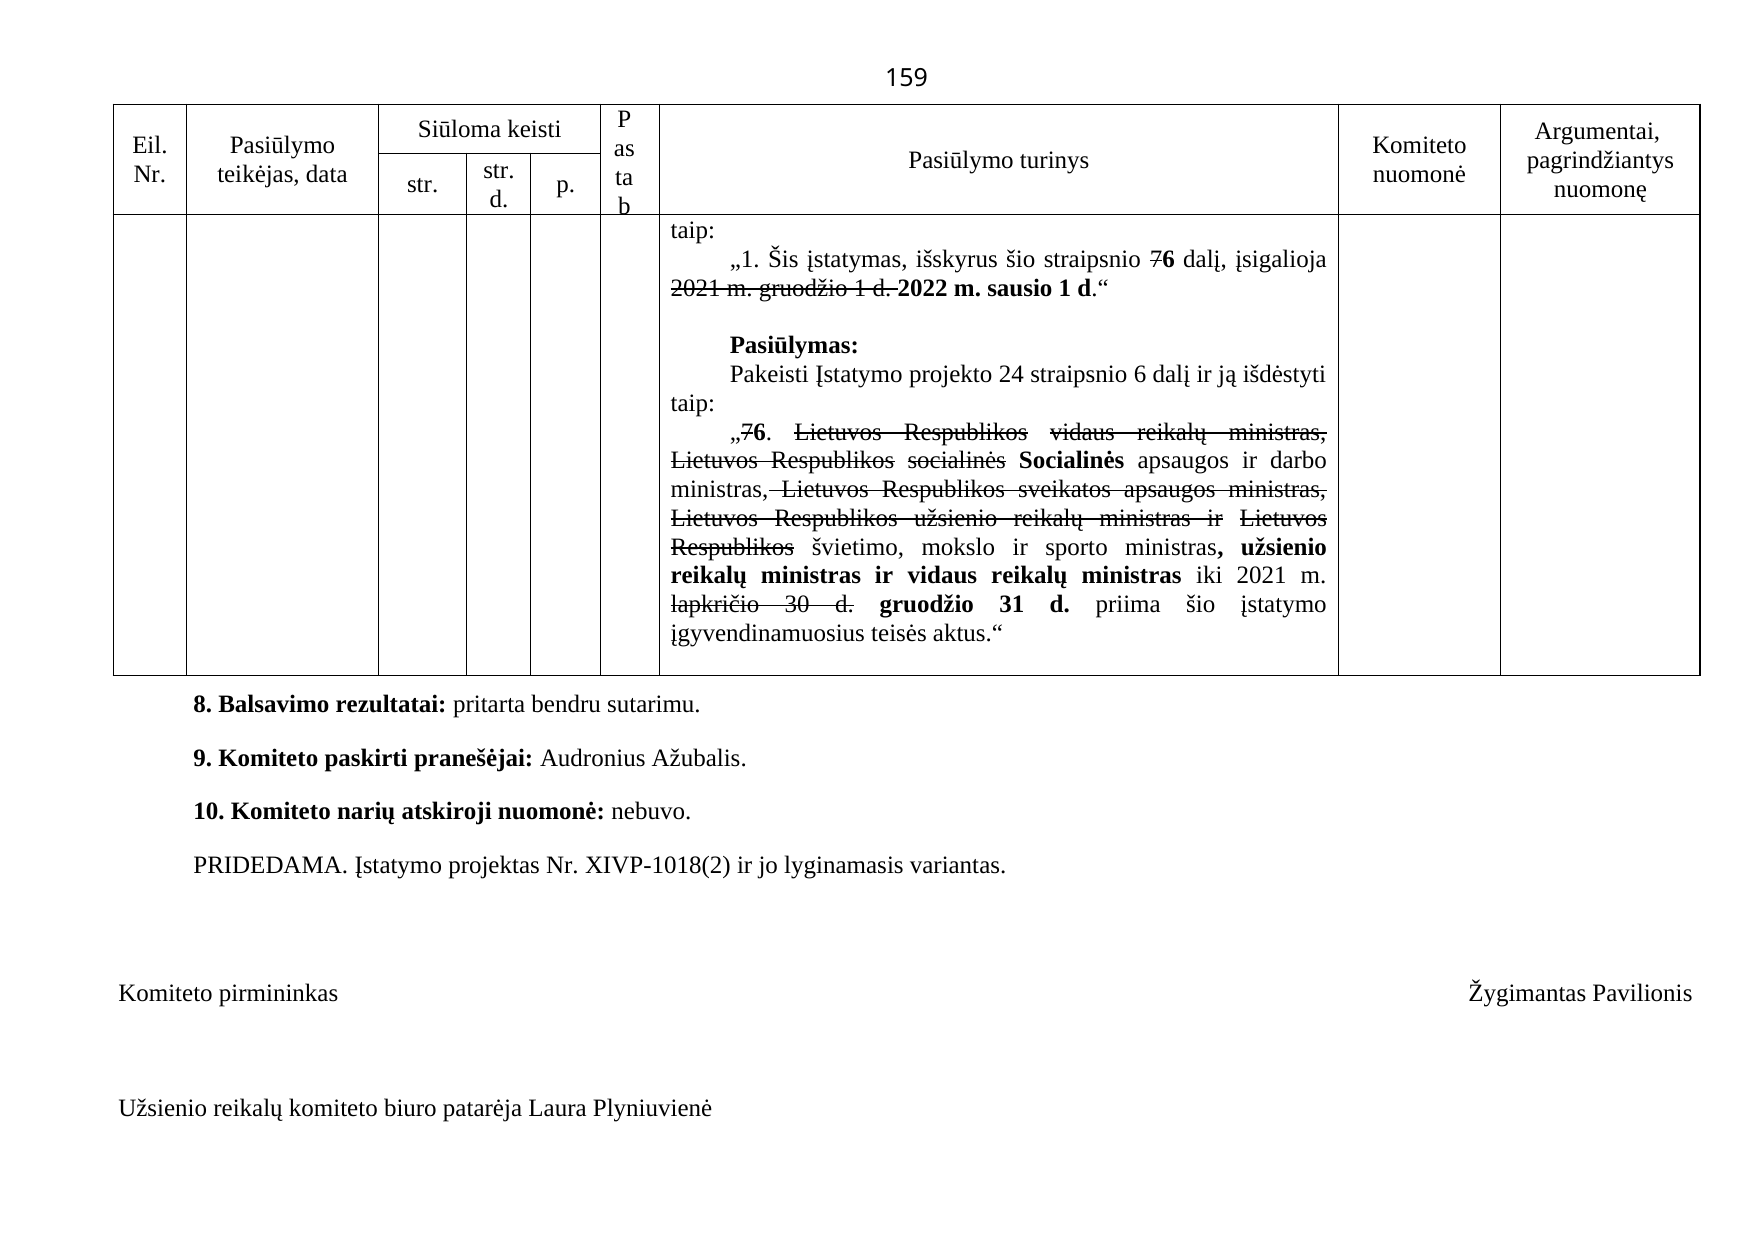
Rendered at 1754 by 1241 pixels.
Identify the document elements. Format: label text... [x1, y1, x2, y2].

table_header Komiteto nuomonė [1339, 105, 1500, 214]
text PRIDEDAMA. Įstatymo projektas Nr. XIVP-1018(2) ir jo lyginamasis variantas. [118, 850, 1695, 879]
table_header Siūloma keisti [379, 105, 600, 153]
table_cell [1339, 215, 1500, 675]
table_cell p. [531, 154, 600, 214]
table_cell [467, 215, 530, 675]
table_cell str. d. [467, 154, 530, 214]
text 8. Balsavimo rezultatai: pritarta bendru sutarimu. [118, 689, 1695, 718]
table_header Argumentai, pagrindžiantys nuomonę [1501, 105, 1699, 214]
text 10. Komiteto narių atskiroji nuomonė: nebuvo. [118, 796, 1695, 825]
table_cell taip: „1. Šis įstatymas, išskyrus šio straipsnio 76 dalį, įsigalioja 2021 m. gruodžio 1 d. 2022 m. sausio 1 d.“ Pasiūlymas: Pakeisti Įstatymo projekto 24 straipsnio 6 dalį ir ją išdėstyti taip: „76. Lietuvos Respublikos vidaus reikalų ministras, Lietuvos Respublikos socialinės Socialinės apsaugos ir darbo ministras, Lietuvos Respublikos sveikatos apsaugos ministras, Lietuvos Respublikos užsienio reikalų ministras ir Lietuvos Respublikos švietimo, mokslo ir sporto ministras, užsienio reikalų ministras ir vidaus reikalų ministras iki 2021 m. lapkričio 30 d. gruodžio 31 d. priima šio įstatymo įgyvendinamuosius teisės aktus.“ [660, 215, 1338, 675]
table_header Pasiūlymo turinys [660, 105, 1338, 214]
table_cell [187, 215, 378, 675]
table_header Eil. Nr. [114, 105, 186, 214]
table_cell [379, 215, 466, 675]
table_header Pastabos [601, 105, 659, 214]
table_header Pasiūlymo teikėjas, data [187, 105, 378, 214]
table_cell [114, 215, 186, 675]
text 9. Komiteto paskirti pranešėjai: Audronius Ažubalis. [118, 743, 1695, 771]
table_cell [601, 215, 659, 675]
table_cell str. [379, 154, 466, 214]
table_cell [531, 215, 600, 675]
text Užsienio reikalų komiteto biuro patarėja Laura Plyniuvienė [118, 1093, 1695, 1121]
table_cell [1501, 215, 1699, 675]
text Komiteto pirmininkas Žygimantas Pavilionis [118, 978, 1695, 1006]
